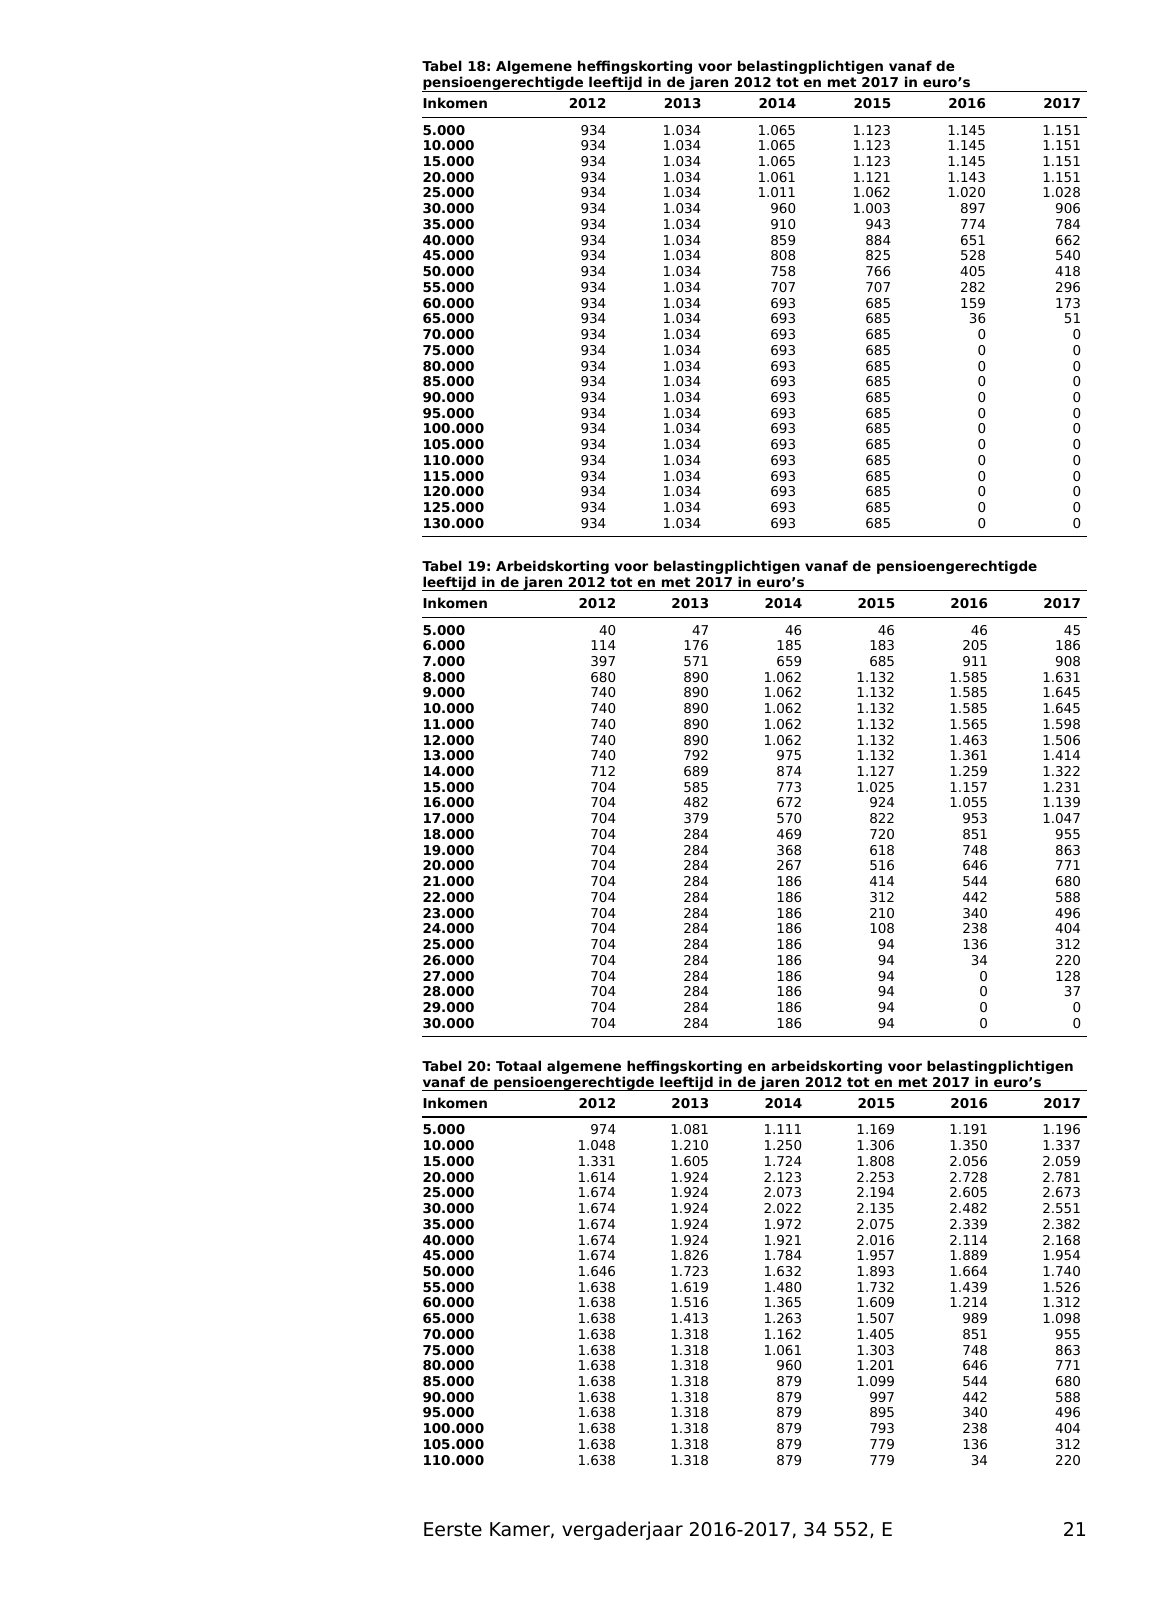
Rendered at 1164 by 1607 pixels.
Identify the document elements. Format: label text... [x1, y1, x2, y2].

table_cell 1.924 [622, 1217, 715, 1232]
table_cell 80.000 [422, 358, 517, 374]
table_cell 1.081 [622, 1118, 715, 1138]
table_cell 1.631 [994, 670, 1087, 685]
table_cell 1.034 [612, 233, 707, 248]
table_cell 779 [808, 1437, 901, 1452]
table_cell 685 [802, 343, 897, 358]
table_cell 2013 [622, 1091, 715, 1116]
table_cell 960 [707, 201, 802, 217]
table_cell 55.000 [422, 1280, 529, 1295]
table_cell 284 [622, 843, 715, 858]
table_cell 1.157 [901, 780, 994, 795]
table_cell 704 [529, 1016, 622, 1036]
table_cell 105.000 [422, 1437, 529, 1452]
table_cell 1.646 [529, 1264, 622, 1279]
table_cell 879 [715, 1390, 808, 1405]
table_cell 570 [715, 811, 808, 827]
table_cell 2017 [994, 591, 1087, 617]
table_cell 793 [808, 1421, 901, 1437]
table_cell 1.034 [612, 500, 707, 516]
table_cell 2012 [529, 591, 622, 617]
table_cell 1.605 [622, 1154, 715, 1169]
table_cell 8.000 [422, 670, 529, 685]
table_cell 1.048 [529, 1138, 622, 1154]
table_cell 2017 [992, 92, 1087, 117]
table_cell 1.614 [529, 1169, 622, 1185]
table_cell 1.732 [808, 1280, 901, 1295]
table_cell 176 [622, 638, 715, 654]
table_cell 1.250 [715, 1138, 808, 1154]
table_cell 934 [517, 358, 612, 374]
table_cell 1.145 [897, 138, 992, 154]
table_cell 1.674 [529, 1185, 622, 1201]
table_cell 1.034 [612, 138, 707, 154]
table_cell 136 [901, 1437, 994, 1452]
table_cell 808 [707, 248, 802, 264]
table_cell 404 [994, 1421, 1087, 1437]
table_cell 693 [707, 311, 802, 327]
table_cell 1.674 [529, 1201, 622, 1217]
table_cell 1.306 [808, 1138, 901, 1154]
table_cell 1.526 [994, 1280, 1087, 1295]
table_cell 910 [707, 217, 802, 232]
table_cell 934 [517, 233, 612, 248]
table_cell 955 [994, 1327, 1087, 1342]
table_cell 685 [802, 516, 897, 536]
table_cell 186 [715, 1000, 808, 1016]
table_cell 210 [808, 905, 901, 921]
table_cell 1.924 [622, 1169, 715, 1185]
table_cell 45.000 [422, 248, 517, 264]
table_cell 740 [529, 701, 622, 717]
table_cell 712 [529, 764, 622, 779]
table_cell 890 [622, 670, 715, 685]
table_cell 238 [901, 921, 994, 937]
table_cell 704 [529, 984, 622, 1000]
table_cell 588 [994, 1390, 1087, 1405]
table_cell 651 [897, 233, 992, 248]
table_cell 1.065 [707, 138, 802, 154]
table_cell 1.638 [529, 1343, 622, 1358]
table_header Tabel 20: Totaal algemene heffingskorting en arbeidskorting voor belastingplichtigen vanaf de pensioengerechtigde leeftijd in de jaren 2012 tot en met 2017 in euro’s [422, 1059, 1087, 1090]
table_cell 90.000 [422, 390, 517, 406]
table_cell 11.000 [422, 717, 529, 732]
table_cell 740 [529, 685, 622, 701]
table_cell 1.169 [808, 1118, 901, 1138]
table_cell 130.000 [422, 516, 517, 536]
table_cell 1.132 [808, 717, 901, 732]
table_cell 934 [517, 327, 612, 343]
table_cell 85.000 [422, 374, 517, 390]
table_cell 646 [901, 858, 994, 874]
table_cell 662 [992, 233, 1087, 248]
table_cell 186 [715, 890, 808, 905]
table_cell 1.132 [808, 701, 901, 717]
table_cell 1.439 [901, 1280, 994, 1295]
table_cell 110.000 [422, 1453, 529, 1468]
table_cell 1.506 [994, 733, 1087, 748]
table_cell 0 [897, 437, 992, 453]
table_cell 0 [897, 516, 992, 536]
table_cell 1.132 [808, 748, 901, 764]
table_cell 0 [992, 343, 1087, 358]
table_cell 20.000 [422, 858, 529, 874]
table_cell 934 [517, 185, 612, 201]
table_cell 284 [622, 984, 715, 1000]
table_cell 94 [808, 1016, 901, 1036]
table_cell 1.361 [901, 748, 994, 764]
table_cell 1.632 [715, 1264, 808, 1279]
table_cell 1.259 [901, 764, 994, 779]
table_cell 5.000 [422, 1118, 529, 1138]
table_cell 1.740 [994, 1264, 1087, 1279]
table_cell 0 [897, 406, 992, 421]
table_cell 340 [901, 905, 994, 921]
table_cell 14.000 [422, 764, 529, 779]
table_cell 108 [808, 921, 901, 937]
table_cell 2.075 [808, 1217, 901, 1232]
table_cell 10.000 [422, 138, 517, 154]
table_cell 774 [897, 217, 992, 232]
table_cell 1.034 [612, 374, 707, 390]
table_cell 5.000 [422, 618, 529, 638]
table_cell 1.598 [994, 717, 1087, 732]
table_cell 934 [517, 516, 612, 536]
table_cell 934 [517, 469, 612, 484]
table_cell 955 [994, 827, 1087, 842]
table_cell 482 [622, 795, 715, 811]
table_cell 0 [994, 1016, 1087, 1036]
table_cell 704 [529, 1000, 622, 1016]
table_cell 15.000 [422, 780, 529, 795]
table_cell 1.034 [612, 453, 707, 468]
table_cell 159 [897, 295, 992, 311]
table_cell 704 [529, 890, 622, 905]
table_cell 766 [802, 264, 897, 280]
table_cell 94 [808, 984, 901, 1000]
table_cell 46 [901, 618, 994, 638]
table_cell 934 [517, 390, 612, 406]
table_cell 1.921 [715, 1232, 808, 1248]
table_cell 704 [529, 858, 622, 874]
table_cell 0 [992, 358, 1087, 374]
table_cell 1.638 [529, 1453, 622, 1468]
table_cell 0 [897, 358, 992, 374]
table_cell 1.034 [612, 358, 707, 374]
table_cell 30.000 [422, 1016, 529, 1036]
table_cell 934 [517, 280, 612, 295]
table_cell 110.000 [422, 453, 517, 468]
table_cell 284 [622, 968, 715, 984]
table_cell 704 [529, 780, 622, 795]
table_cell 693 [707, 374, 802, 390]
table_cell 0 [901, 1000, 994, 1016]
table_cell 136 [901, 937, 994, 953]
table_cell 1.196 [994, 1118, 1087, 1138]
table_cell 95.000 [422, 406, 517, 421]
table_cell 720 [808, 827, 901, 842]
table_cell 1.972 [715, 1217, 808, 1232]
table_cell 284 [622, 921, 715, 937]
table_cell 911 [901, 654, 994, 669]
table_cell 5.000 [422, 118, 517, 138]
table_cell 1.151 [992, 170, 1087, 185]
table_cell 34 [901, 1453, 994, 1468]
table_cell 822 [808, 811, 901, 827]
table_cell 28.000 [422, 984, 529, 1000]
table_cell 26.000 [422, 953, 529, 968]
table_cell 405 [897, 264, 992, 280]
table_cell 1.062 [715, 670, 808, 685]
table_cell 267 [715, 858, 808, 874]
table_cell 2.382 [994, 1217, 1087, 1232]
table_cell 890 [622, 685, 715, 701]
table_cell 1.893 [808, 1264, 901, 1279]
table_cell 1.034 [612, 154, 707, 169]
table_cell 1.123 [802, 118, 897, 138]
table_cell 740 [529, 717, 622, 732]
table_cell 80.000 [422, 1358, 529, 1374]
table_cell 685 [802, 358, 897, 374]
table_cell 105.000 [422, 437, 517, 453]
table_cell 0 [897, 500, 992, 516]
table_cell 1.405 [808, 1327, 901, 1342]
table_cell 879 [715, 1421, 808, 1437]
table_cell 685 [802, 484, 897, 500]
table_cell 1.011 [707, 185, 802, 201]
table_cell 879 [715, 1453, 808, 1468]
table_cell 282 [897, 280, 992, 295]
table_cell 859 [707, 233, 802, 248]
table_cell 707 [802, 280, 897, 295]
table_cell 1.099 [808, 1374, 901, 1389]
table_cell Inkomen [422, 92, 517, 117]
table_cell 1.132 [808, 685, 901, 701]
table_cell 23.000 [422, 905, 529, 921]
table_cell 693 [707, 358, 802, 374]
table_cell 1.143 [897, 170, 992, 185]
table_cell 704 [529, 905, 622, 921]
table_cell 19.000 [422, 843, 529, 858]
table_cell 879 [715, 1437, 808, 1452]
table_cell 414 [808, 874, 901, 890]
table_cell 2015 [802, 92, 897, 117]
table_cell 25.000 [422, 185, 517, 201]
table_cell 2015 [808, 591, 901, 617]
table_cell 1.210 [622, 1138, 715, 1154]
table_cell 1.062 [715, 717, 808, 732]
table_cell 1.924 [622, 1185, 715, 1201]
table_cell 37 [994, 984, 1087, 1000]
table_cell 40.000 [422, 1232, 529, 1248]
table_cell 618 [808, 843, 901, 858]
table_cell 693 [707, 295, 802, 311]
table_cell 1.516 [622, 1295, 715, 1311]
table_cell 50.000 [422, 264, 517, 280]
table_cell 0 [992, 406, 1087, 421]
table_cell 1.034 [612, 264, 707, 280]
table_cell 94 [808, 937, 901, 953]
table_cell 1.034 [612, 311, 707, 327]
table_cell 2014 [715, 591, 808, 617]
table_cell 825 [802, 248, 897, 264]
table_cell 1.463 [901, 733, 994, 748]
table_cell 1.645 [994, 685, 1087, 701]
table_cell 934 [517, 138, 612, 154]
table_cell 2.016 [808, 1232, 901, 1248]
table_cell 284 [622, 827, 715, 842]
table_cell 934 [517, 264, 612, 280]
table_cell 934 [517, 500, 612, 516]
table_cell 680 [994, 1374, 1087, 1389]
table_cell 1.132 [808, 670, 901, 685]
table_cell 21.000 [422, 874, 529, 890]
table_cell 186 [715, 921, 808, 937]
table_cell 685 [802, 327, 897, 343]
table_cell 1.585 [901, 685, 994, 701]
table_cell 1.034 [612, 343, 707, 358]
table_cell 34 [901, 953, 994, 968]
table_cell 1.619 [622, 1280, 715, 1295]
table_cell 46 [808, 618, 901, 638]
table_cell 934 [517, 484, 612, 500]
table_cell 186 [715, 905, 808, 921]
table_cell 173 [992, 295, 1087, 311]
table_cell 13.000 [422, 748, 529, 764]
table_cell 1.303 [808, 1343, 901, 1358]
table_cell 1.318 [622, 1343, 715, 1358]
table_cell 528 [897, 248, 992, 264]
table_cell 2012 [529, 1091, 622, 1116]
table_cell 740 [529, 733, 622, 748]
table_cell 10.000 [422, 1138, 529, 1154]
table_cell 35.000 [422, 217, 517, 232]
table_cell 1.034 [612, 327, 707, 343]
table_cell 60.000 [422, 295, 517, 311]
table_cell 1.312 [994, 1295, 1087, 1311]
table_cell 47 [622, 618, 715, 638]
table_cell 659 [715, 654, 808, 669]
table_cell 924 [808, 795, 901, 811]
table_cell 897 [897, 201, 992, 217]
table_cell 943 [802, 217, 897, 232]
table_cell 0 [992, 516, 1087, 536]
table_cell 704 [529, 937, 622, 953]
table_cell 1.507 [808, 1311, 901, 1327]
table_cell 851 [901, 1327, 994, 1342]
table_cell 15.000 [422, 154, 517, 169]
table_cell 934 [517, 311, 612, 327]
table_cell 186 [715, 874, 808, 890]
table_cell 2.056 [901, 1154, 994, 1169]
table_cell 284 [622, 937, 715, 953]
table_cell 693 [707, 469, 802, 484]
table_cell 284 [622, 1016, 715, 1036]
table_cell 100.000 [422, 421, 517, 437]
table_cell 94 [808, 953, 901, 968]
table_cell 704 [529, 968, 622, 984]
table_cell 685 [808, 654, 901, 669]
table_cell 1.145 [897, 154, 992, 169]
table_cell 934 [517, 118, 612, 138]
table_cell 2.728 [901, 1169, 994, 1185]
table_cell 1.808 [808, 1154, 901, 1169]
table_cell 85.000 [422, 1374, 529, 1389]
table_cell 2016 [897, 92, 992, 117]
table_cell 46 [715, 618, 808, 638]
table_cell 120.000 [422, 484, 517, 500]
table_cell 680 [994, 874, 1087, 890]
table_cell 0 [992, 327, 1087, 343]
table_cell 1.723 [622, 1264, 715, 1279]
table_cell 40.000 [422, 233, 517, 248]
table_cell 2.673 [994, 1185, 1087, 1201]
table_cell 0 [897, 390, 992, 406]
table_cell 934 [517, 201, 612, 217]
table_cell 404 [994, 921, 1087, 937]
table_cell 934 [517, 154, 612, 169]
table_cell 693 [707, 327, 802, 343]
table_cell 2.781 [994, 1169, 1087, 1185]
table_cell 1.034 [612, 406, 707, 421]
table_cell 771 [994, 1358, 1087, 1374]
table_cell 284 [622, 858, 715, 874]
table_cell 758 [707, 264, 802, 280]
table_cell 20.000 [422, 1169, 529, 1185]
table_cell 340 [901, 1405, 994, 1421]
table_cell 1.784 [715, 1248, 808, 1264]
table_cell 1.034 [612, 390, 707, 406]
table_cell 1.061 [715, 1343, 808, 1358]
table_cell 2.123 [715, 1169, 808, 1185]
table_cell 704 [529, 874, 622, 890]
table_cell 0 [897, 469, 992, 484]
table_cell 1.585 [901, 701, 994, 717]
table_cell 100.000 [422, 1421, 529, 1437]
table_cell 0 [992, 500, 1087, 516]
table_cell 1.638 [529, 1280, 622, 1295]
table_cell 75.000 [422, 1343, 529, 1358]
table_cell 2.339 [901, 1217, 994, 1232]
table_cell 284 [622, 874, 715, 890]
table_cell 312 [994, 1437, 1087, 1452]
table_cell 183 [808, 638, 901, 654]
table_cell 75.000 [422, 343, 517, 358]
table_cell 934 [517, 343, 612, 358]
table_cell 30.000 [422, 201, 517, 217]
table_cell 0 [897, 484, 992, 500]
table_cell 1.055 [901, 795, 994, 811]
table_cell 784 [992, 217, 1087, 232]
table_cell 1.638 [529, 1390, 622, 1405]
table_cell 516 [808, 858, 901, 874]
table_cell 51 [992, 311, 1087, 327]
table_cell 771 [994, 858, 1087, 874]
table_cell 1.263 [715, 1311, 808, 1327]
table_cell 1.151 [992, 118, 1087, 138]
table_cell 16.000 [422, 795, 529, 811]
table_cell 0 [992, 390, 1087, 406]
table_cell 1.034 [612, 118, 707, 138]
table_cell 1.231 [994, 780, 1087, 795]
table_cell 1.061 [707, 170, 802, 185]
table_cell 1.565 [901, 717, 994, 732]
table_cell 2.114 [901, 1232, 994, 1248]
table_cell 0 [992, 453, 1087, 468]
table_cell 1.585 [901, 670, 994, 685]
table_cell 704 [529, 953, 622, 968]
table_cell 0 [992, 374, 1087, 390]
table_cell 368 [715, 843, 808, 858]
table_cell 2.168 [994, 1232, 1087, 1248]
table_cell 1.638 [529, 1421, 622, 1437]
table_cell Inkomen [422, 591, 529, 617]
table_cell 1.121 [802, 170, 897, 185]
table_cell 934 [517, 421, 612, 437]
table_cell 1.638 [529, 1311, 622, 1327]
table_cell 1.034 [612, 437, 707, 453]
table_cell 1.322 [994, 764, 1087, 779]
table_cell 672 [715, 795, 808, 811]
table_cell 442 [901, 1390, 994, 1405]
table_cell 646 [901, 1358, 994, 1374]
table_cell 571 [622, 654, 715, 669]
table_cell 1.924 [622, 1232, 715, 1248]
table_cell 704 [529, 827, 622, 842]
table_header Tabel 19: Arbeidskorting voor belastingplichtigen vanaf de pensioengerechtigde leeftijd in de jaren 2012 tot en met 2017 in euro’s [422, 559, 1087, 590]
table_cell 693 [707, 516, 802, 536]
table_cell 1.127 [808, 764, 901, 779]
table_cell 1.318 [622, 1327, 715, 1342]
table_cell 1.065 [707, 118, 802, 138]
table_cell 1.098 [994, 1311, 1087, 1327]
table_cell 693 [707, 421, 802, 437]
table_cell 1.034 [612, 248, 707, 264]
table_cell 1.034 [612, 217, 707, 232]
table_cell 0 [897, 327, 992, 343]
table_cell 707 [707, 280, 802, 295]
table_cell 2.194 [808, 1185, 901, 1201]
table_cell 585 [622, 780, 715, 795]
table_cell 2.073 [715, 1185, 808, 1201]
table_cell 1.318 [622, 1390, 715, 1405]
table_cell 874 [715, 764, 808, 779]
table_cell 934 [517, 170, 612, 185]
table_cell 205 [901, 638, 994, 654]
table_cell 128 [994, 968, 1087, 984]
table_cell 1.047 [994, 811, 1087, 827]
table_cell 975 [715, 748, 808, 764]
table_cell 1.020 [897, 185, 992, 201]
table_cell 1.034 [612, 421, 707, 437]
table_cell 1.350 [901, 1138, 994, 1154]
table_cell 115.000 [422, 469, 517, 484]
table_cell 680 [529, 670, 622, 685]
table_cell 863 [994, 1343, 1087, 1358]
table_cell 693 [707, 500, 802, 516]
table_cell 934 [517, 453, 612, 468]
table_cell 685 [802, 437, 897, 453]
table_cell 186 [715, 937, 808, 953]
table_cell 685 [802, 469, 897, 484]
table_cell 588 [994, 890, 1087, 905]
table_cell 0 [992, 437, 1087, 453]
table_cell 2.253 [808, 1169, 901, 1185]
table_cell 890 [622, 733, 715, 748]
table_cell 0 [901, 968, 994, 984]
table_cell 1.003 [802, 201, 897, 217]
table_cell 94 [808, 968, 901, 984]
table_cell 12.000 [422, 733, 529, 748]
table_cell 884 [802, 233, 897, 248]
table_cell 704 [529, 795, 622, 811]
table_cell 1.638 [529, 1358, 622, 1374]
table_cell 934 [517, 406, 612, 421]
table_cell 50.000 [422, 1264, 529, 1279]
table_cell 238 [901, 1421, 994, 1437]
table_cell 1.062 [715, 701, 808, 717]
table_cell 1.034 [612, 484, 707, 500]
table_cell 312 [994, 937, 1087, 953]
table_cell 934 [517, 217, 612, 232]
table_cell 496 [994, 1405, 1087, 1421]
table_cell 2013 [612, 92, 707, 117]
table_header Tabel 18: Algemene heffingskorting voor belastingplichtigen vanaf de pensioengerechtigde leeftijd in de jaren 2012 tot en met 2017 in euro’s [422, 59, 1087, 91]
table_cell 2012 [517, 92, 612, 117]
table_cell 1.645 [994, 701, 1087, 717]
table_cell 1.034 [612, 170, 707, 185]
table_cell 704 [529, 811, 622, 827]
table_cell 1.954 [994, 1248, 1087, 1264]
table_cell 36 [897, 311, 992, 327]
table_cell 1.318 [622, 1374, 715, 1389]
table_cell 45.000 [422, 1248, 529, 1264]
table_cell 95.000 [422, 1405, 529, 1421]
table_cell 693 [707, 453, 802, 468]
table_cell 55.000 [422, 280, 517, 295]
table_cell 2013 [622, 591, 715, 617]
table_cell 1.034 [612, 280, 707, 295]
table_cell 186 [715, 953, 808, 968]
table_cell 1.638 [529, 1327, 622, 1342]
table_cell 1.337 [994, 1138, 1087, 1154]
table_cell 2015 [808, 1091, 901, 1116]
table_cell 1.318 [622, 1453, 715, 1468]
table_cell 1.674 [529, 1232, 622, 1248]
table_cell 773 [715, 780, 808, 795]
table_cell 960 [715, 1358, 808, 1374]
table_cell 693 [707, 343, 802, 358]
table_cell 1.331 [529, 1154, 622, 1169]
table_cell 544 [901, 874, 994, 890]
table_cell 2.551 [994, 1201, 1087, 1217]
table_cell 974 [529, 1118, 622, 1138]
table_cell 94 [808, 1000, 901, 1016]
table_cell 1.132 [808, 733, 901, 748]
table_cell 1.318 [622, 1437, 715, 1452]
table_cell 740 [529, 748, 622, 764]
table_cell 685 [802, 453, 897, 468]
table_cell 90.000 [422, 1390, 529, 1405]
table_cell 442 [901, 890, 994, 905]
table_cell 0 [897, 453, 992, 468]
table_cell 1.123 [802, 138, 897, 154]
table_cell 1.034 [612, 295, 707, 311]
table_cell 1.318 [622, 1358, 715, 1374]
table_cell 890 [622, 717, 715, 732]
table_cell 792 [622, 748, 715, 764]
table_cell 30.000 [422, 1201, 529, 1217]
table_cell Inkomen [422, 1091, 529, 1116]
table_cell 15.000 [422, 1154, 529, 1169]
table_cell 0 [897, 343, 992, 358]
table_cell 418 [992, 264, 1087, 280]
table_cell 2017 [994, 1091, 1087, 1116]
table_cell 748 [901, 843, 994, 858]
table_cell 284 [622, 905, 715, 921]
table_cell 1.957 [808, 1248, 901, 1264]
table_cell 1.062 [802, 185, 897, 201]
table_cell 1.365 [715, 1295, 808, 1311]
table_cell 0 [992, 421, 1087, 437]
table_cell 1.065 [707, 154, 802, 169]
table_cell 312 [808, 890, 901, 905]
table_cell 496 [994, 905, 1087, 921]
table_cell 220 [994, 1453, 1087, 1468]
table_cell 25.000 [422, 1185, 529, 1201]
table_cell 220 [994, 953, 1087, 968]
table_cell 890 [622, 701, 715, 717]
table_cell 379 [622, 811, 715, 827]
table_cell 879 [715, 1405, 808, 1421]
table_cell 1.201 [808, 1358, 901, 1374]
table_cell 1.638 [529, 1437, 622, 1452]
table_cell 185 [715, 638, 808, 654]
table_cell 7.000 [422, 654, 529, 669]
table_cell 2016 [901, 1091, 994, 1116]
table_cell 1.889 [901, 1248, 994, 1264]
table_cell 1.034 [612, 516, 707, 536]
table_cell 45 [994, 618, 1087, 638]
table_cell 0 [901, 984, 994, 1000]
table_cell 469 [715, 827, 808, 842]
table_cell 1.638 [529, 1374, 622, 1389]
table_cell 1.664 [901, 1264, 994, 1279]
table_cell 17.000 [422, 811, 529, 827]
table_cell 0 [992, 484, 1087, 500]
table_cell 65.000 [422, 1311, 529, 1327]
table_cell 2.135 [808, 1201, 901, 1217]
table_cell 748 [901, 1343, 994, 1358]
table_cell 1.151 [992, 138, 1087, 154]
table_cell 685 [802, 500, 897, 516]
table_cell 544 [901, 1374, 994, 1389]
table_cell 1.414 [994, 748, 1087, 764]
table_cell 1.826 [622, 1248, 715, 1264]
table_cell 186 [994, 638, 1087, 654]
table_cell 1.062 [715, 733, 808, 748]
table_cell 540 [992, 248, 1087, 264]
table_cell 0 [901, 1016, 994, 1036]
table_cell 2.605 [901, 1185, 994, 1201]
table_cell 2014 [715, 1091, 808, 1116]
table_cell 0 [992, 469, 1087, 484]
table_cell 60.000 [422, 1295, 529, 1311]
table_cell 1.111 [715, 1118, 808, 1138]
table_cell 1.638 [529, 1405, 622, 1421]
table_cell 186 [715, 1016, 808, 1036]
table_cell 6.000 [422, 638, 529, 654]
table_cell 186 [715, 984, 808, 1000]
table_cell 1.413 [622, 1311, 715, 1327]
table_cell 1.638 [529, 1295, 622, 1311]
table_cell 22.000 [422, 890, 529, 905]
table_cell 1.674 [529, 1248, 622, 1264]
table_cell 2.059 [994, 1154, 1087, 1169]
table_cell 1.034 [612, 185, 707, 201]
table_cell 0 [994, 1000, 1087, 1016]
table_cell 1.123 [802, 154, 897, 169]
table_cell 863 [994, 843, 1087, 858]
table_cell 65.000 [422, 311, 517, 327]
table_cell 953 [901, 811, 994, 827]
table_cell 1.191 [901, 1118, 994, 1138]
table_cell 851 [901, 827, 994, 842]
table_cell 689 [622, 764, 715, 779]
table_cell 693 [707, 437, 802, 453]
table_cell 1.480 [715, 1280, 808, 1295]
table_cell 1.674 [529, 1217, 622, 1232]
table_cell 895 [808, 1405, 901, 1421]
table_cell 40 [529, 618, 622, 638]
table_cell 0 [897, 421, 992, 437]
table_cell 1.028 [992, 185, 1087, 201]
table_cell 2.022 [715, 1201, 808, 1217]
table_cell 2.482 [901, 1201, 994, 1217]
table_cell 2014 [707, 92, 802, 117]
table_cell 906 [992, 201, 1087, 217]
table_cell 0 [897, 374, 992, 390]
table_cell 1.034 [612, 201, 707, 217]
table_cell 114 [529, 638, 622, 654]
table_cell 284 [622, 1000, 715, 1016]
table_cell 20.000 [422, 170, 517, 185]
table_cell 1.139 [994, 795, 1087, 811]
table_cell 1.162 [715, 1327, 808, 1342]
table_cell 908 [994, 654, 1087, 669]
table_cell 1.062 [715, 685, 808, 701]
table_cell 989 [901, 1311, 994, 1327]
table_cell 779 [808, 1453, 901, 1468]
table_cell 1.609 [808, 1295, 901, 1311]
table_cell 685 [802, 311, 897, 327]
table_cell 1.924 [622, 1201, 715, 1217]
table_cell 1.145 [897, 118, 992, 138]
table_cell 70.000 [422, 327, 517, 343]
table_cell 1.025 [808, 780, 901, 795]
table_cell 284 [622, 953, 715, 968]
table_cell 997 [808, 1390, 901, 1405]
table_cell 934 [517, 295, 612, 311]
table_cell 693 [707, 484, 802, 500]
table_cell 284 [622, 890, 715, 905]
table_cell 70.000 [422, 1327, 529, 1342]
table_cell 685 [802, 295, 897, 311]
table_cell 704 [529, 921, 622, 937]
table_cell 296 [992, 280, 1087, 295]
table_cell 1.318 [622, 1421, 715, 1437]
table_cell 29.000 [422, 1000, 529, 1016]
table_cell 1.724 [715, 1154, 808, 1169]
table_cell 10.000 [422, 701, 529, 717]
table_cell 1.318 [622, 1405, 715, 1421]
table_cell 704 [529, 843, 622, 858]
table_cell 685 [802, 374, 897, 390]
table_cell 1.034 [612, 469, 707, 484]
table_cell 35.000 [422, 1217, 529, 1232]
table_cell 685 [802, 421, 897, 437]
table_cell 685 [802, 406, 897, 421]
table_cell 934 [517, 248, 612, 264]
table_cell 1.214 [901, 1295, 994, 1311]
table_cell 125.000 [422, 500, 517, 516]
table_cell 2016 [901, 591, 994, 617]
table_cell 18.000 [422, 827, 529, 842]
table_cell 397 [529, 654, 622, 669]
table_cell 1.151 [992, 154, 1087, 169]
table_cell 186 [715, 968, 808, 984]
table_cell 25.000 [422, 937, 529, 953]
table_cell 879 [715, 1374, 808, 1389]
table_cell 685 [802, 390, 897, 406]
table_cell 9.000 [422, 685, 529, 701]
table_cell 693 [707, 406, 802, 421]
table_cell 27.000 [422, 968, 529, 984]
table_cell 693 [707, 390, 802, 406]
table_cell 934 [517, 437, 612, 453]
table_cell 24.000 [422, 921, 529, 937]
table_cell 934 [517, 374, 612, 390]
